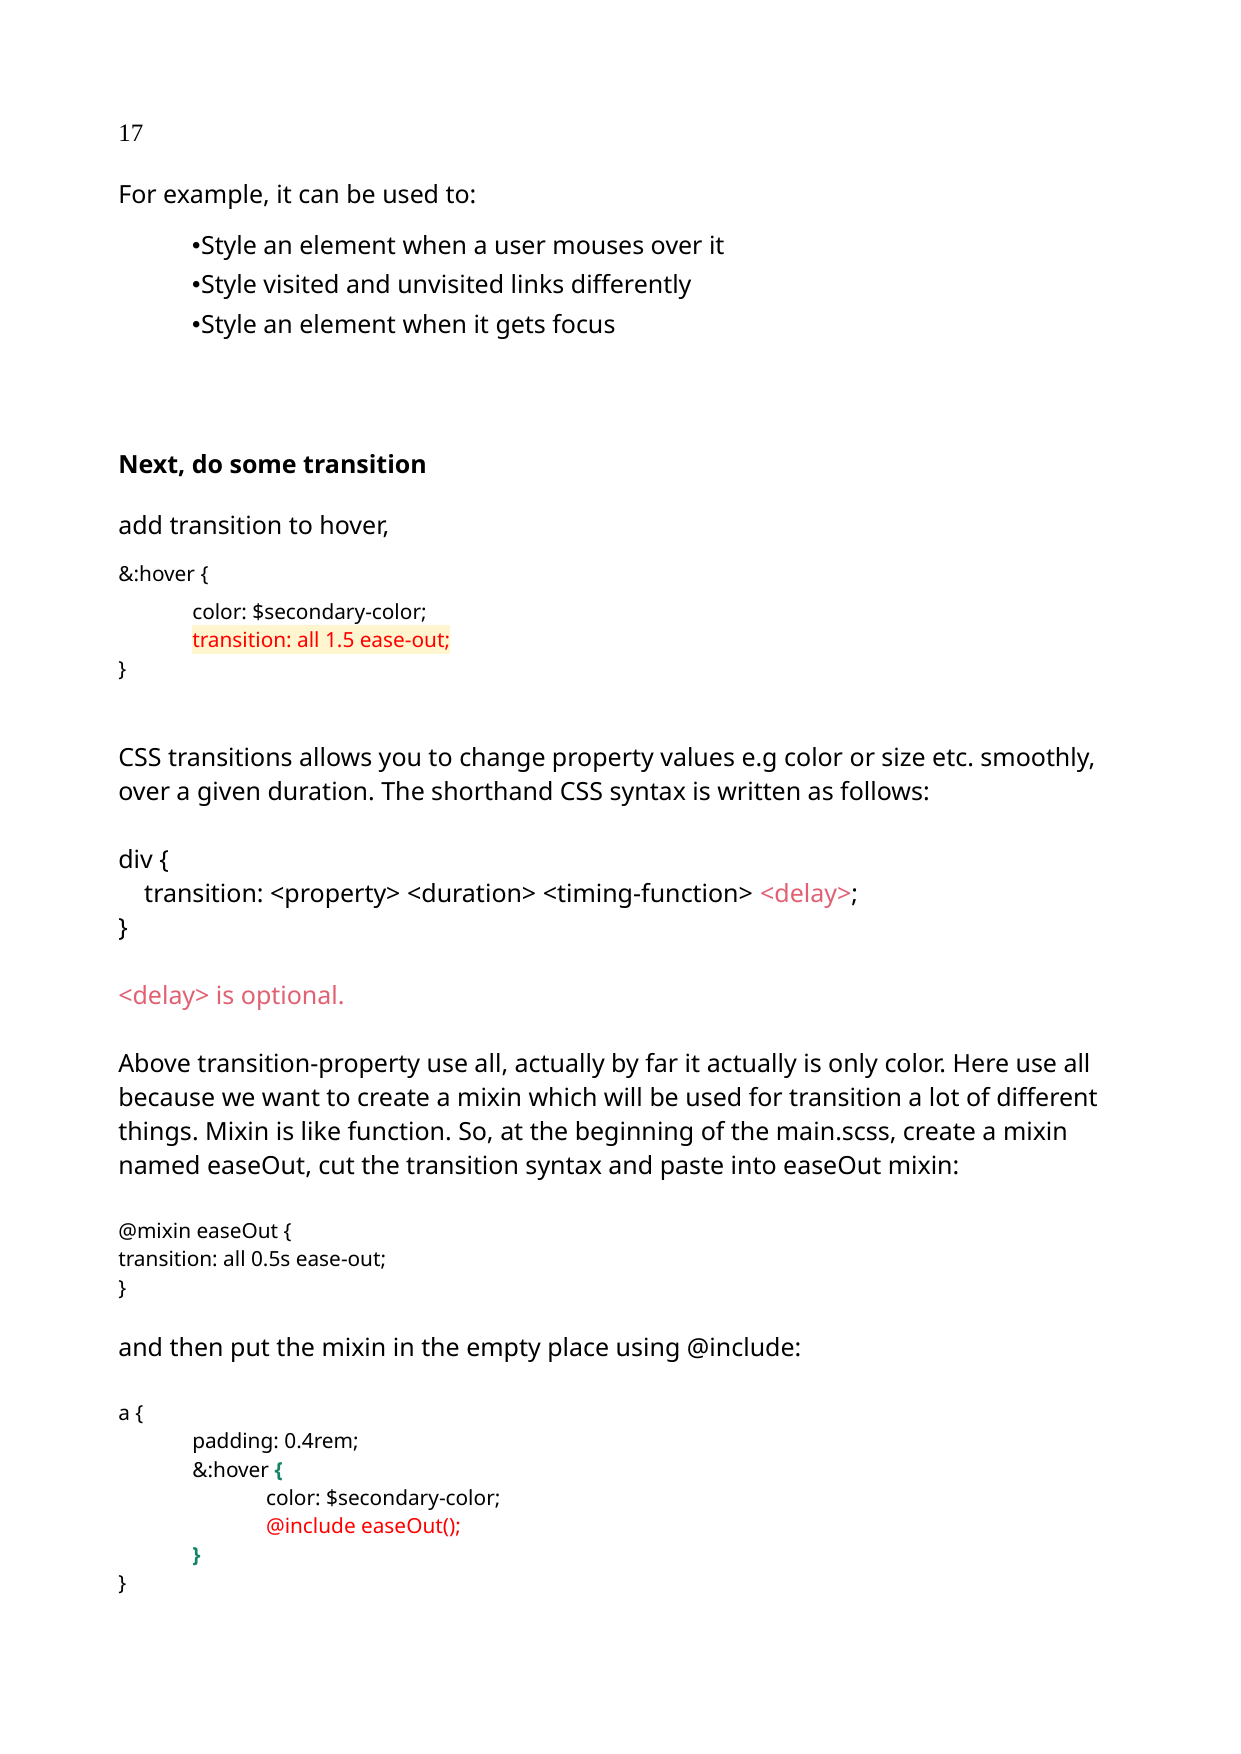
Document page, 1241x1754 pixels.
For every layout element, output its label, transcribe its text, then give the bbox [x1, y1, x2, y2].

text } [118, 654, 1122, 682]
text CSS transitions allows you to change property values e.g color or size etc. smoothly, over a given duration. The shorthand CSS syntax is written as follows: [118, 739, 1122, 807]
list Style an element when it gets focus [118, 306, 1122, 340]
text Above transition-property use all, actually by far it actually is only color. Here use all because we want to create a mixin which will be used for transition a lot of different things. Mixin is like function. So, at the beginning of the main.scss, create a mixin named easeOut, cut the transition syntax and paste into easeOut mixin: [118, 1046, 1122, 1182]
text } [118, 1540, 1122, 1568]
text @include easeOut(); [118, 1512, 1122, 1540]
text and then put the mixin in the empty place using @include: [118, 1330, 1122, 1364]
text &:hover { [118, 1455, 1122, 1483]
text padding: 0.4rem; [118, 1426, 1122, 1455]
text add transition to hover, [118, 508, 1122, 542]
text @mixin easeOut { [118, 1216, 1122, 1244]
text } [118, 1273, 1122, 1301]
text <delay> is optional. [118, 978, 1122, 1012]
text } [118, 909, 1122, 943]
text For example, it can be used to: [118, 176, 1122, 210]
text color: $secondary-color; [118, 1483, 1122, 1512]
text } [118, 1568, 1122, 1597]
text color: $secondary-color; [118, 597, 1122, 625]
text transition: all 1.5 ease-out; [118, 625, 1122, 654]
text Next, do some transition [118, 447, 1122, 481]
text &:hover { [118, 559, 1122, 588]
text div { [118, 841, 1122, 875]
text transition: all 0.5s ease-out; [118, 1244, 1122, 1273]
text a { [118, 1398, 1122, 1426]
list Style an element when a user mouses over it [118, 228, 1122, 262]
text transition: <property> <duration> <timing-function> <delay>; [118, 875, 1122, 909]
list Style visited and unvisited links differently [118, 267, 1122, 301]
